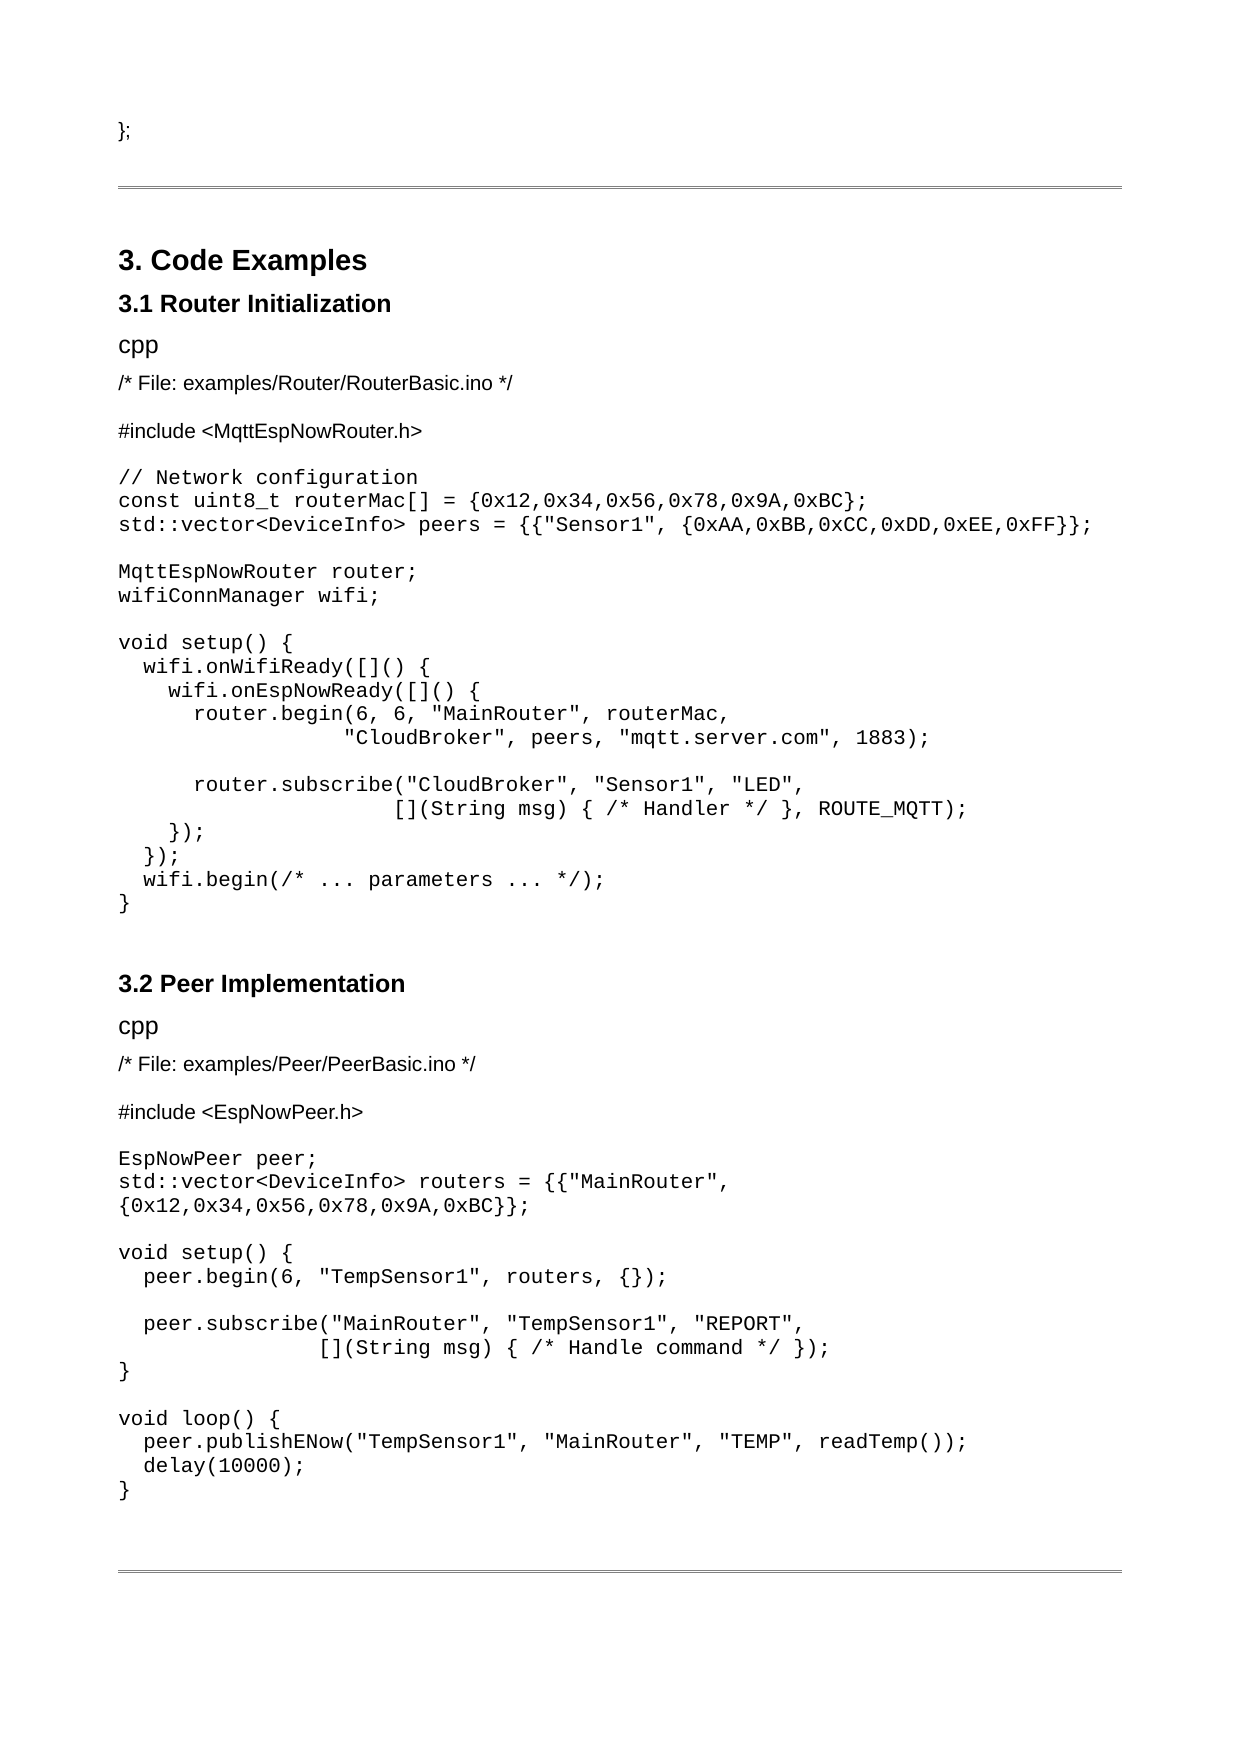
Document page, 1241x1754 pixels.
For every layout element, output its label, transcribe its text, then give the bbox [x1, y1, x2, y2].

text wifi.begin(/* ... parameters ... */); [118, 869, 1122, 892]
text router.subscribe("CloudBroker", "Sensor1", "LED", [118, 774, 1122, 798]
text peer.publishENow("TempSensor1", "MainRouter", "TEMP", readTemp()); [118, 1431, 1122, 1455]
subtitle 3. Code Examples [118, 243, 1122, 276]
text "CloudBroker", peers, "mqtt.server.com", 1883); [118, 727, 1122, 751]
text [](String msg) { /* Handle command */ }); [118, 1337, 1122, 1360]
text void setup() { [118, 632, 1122, 656]
text }); [118, 821, 1122, 845]
text 3.2 Peer Implementation [118, 969, 1122, 998]
text wifiConnManager wifi; [118, 585, 1122, 609]
text // Network configuration [118, 467, 1122, 490]
text void loop() { [118, 1408, 1122, 1431]
text MqttEspNowRouter router; [118, 561, 1122, 585]
text EspNowPeer peer; [118, 1147, 1122, 1171]
text /* File: examples/Peer/PeerBasic.ino */ [118, 1052, 1122, 1076]
text std::vector<DeviceInfo> routers = {{"MainRouter", {0x12,0x34,0x56,0x78,0x9A,0xBC}}; [118, 1171, 1122, 1218]
text } [118, 1478, 1122, 1502]
text } [118, 892, 1122, 916]
text #include <EspNowPeer.h> [118, 1100, 1122, 1124]
text std::vector<DeviceInfo> peers = {{"Sensor1", {0xAA,0xBB,0xCC,0xDD,0xEE,0xFF}}; [118, 514, 1122, 538]
text }; [118, 118, 1122, 142]
text void setup() { [118, 1242, 1122, 1266]
text router.begin(6, 6, "MainRouter", routerMac, [118, 703, 1122, 727]
text cpp [118, 330, 1122, 359]
text /* File: examples/Router/RouterBasic.ino */ [118, 371, 1122, 395]
text [](String msg) { /* Handler */ }, ROUTE_MQTT); [118, 798, 1122, 821]
text 3.1 Router Initialization [118, 289, 1122, 317]
text delay(10000); [118, 1455, 1122, 1478]
text wifi.onEspNowReady([]() { [118, 679, 1122, 703]
text peer.subscribe("MainRouter", "TempSensor1", "REPORT", [118, 1313, 1122, 1337]
text #include <MqttEspNowRouter.h> [118, 419, 1122, 443]
text const uint8_t routerMac[] = {0x12,0x34,0x56,0x78,0x9A,0xBC}; [118, 490, 1122, 514]
text peer.begin(6, "TempSensor1", routers, {}); [118, 1266, 1122, 1289]
text cpp [118, 1011, 1122, 1039]
text } [118, 1360, 1122, 1384]
text }); [118, 845, 1122, 869]
text wifi.onWifiReady([]() { [118, 656, 1122, 679]
